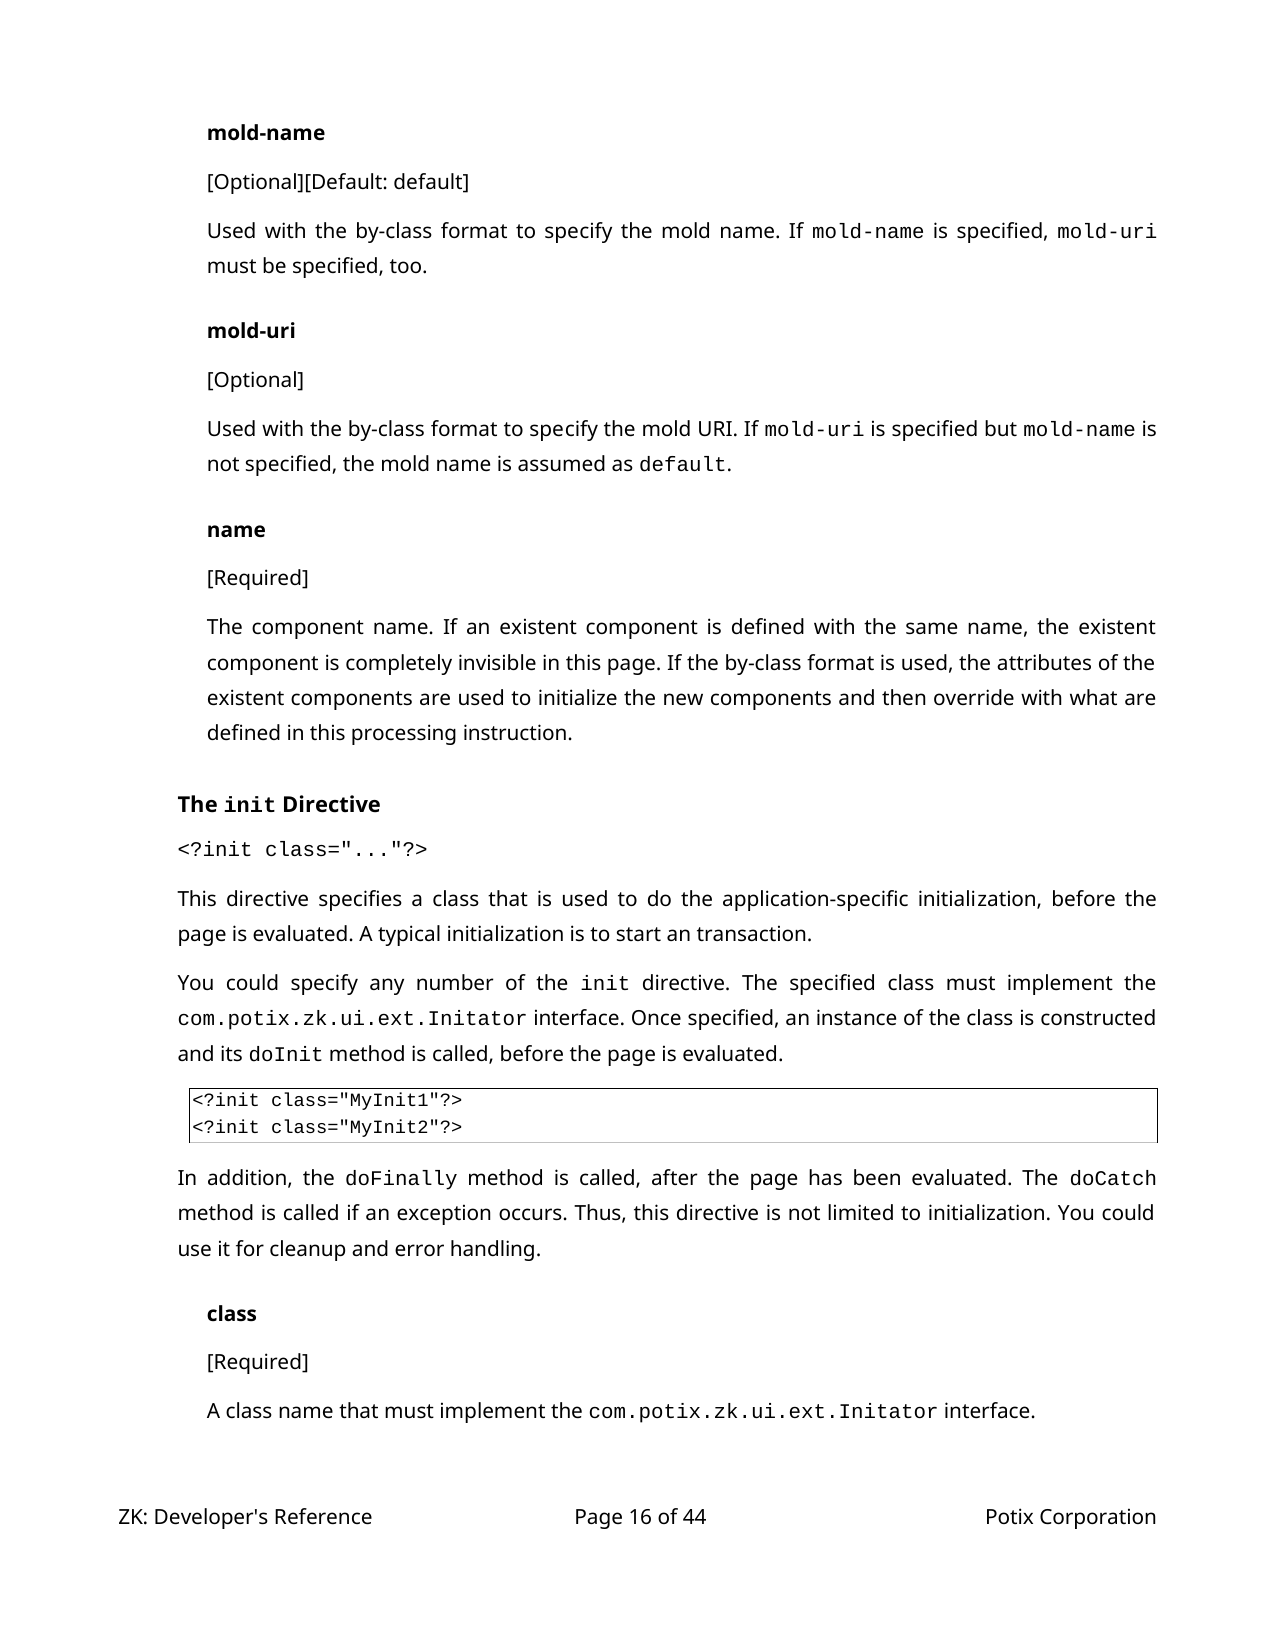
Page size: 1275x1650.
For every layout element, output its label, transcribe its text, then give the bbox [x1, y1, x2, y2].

text Used with the by-class format to specify the mold name. If mold-name is specified, mold-uri must be specified, too. [207, 216, 1157, 279]
text You could specify any number of the init directive. The specified class must implement the com.potix.zk.ui.ext.Initator interface. Once specified, an instance of the class is constructed and its doInit method is called, before the page is evaluated. [177, 968, 1157, 1067]
text This directive specifies a class that is used to do the application-specific initialization, before the page is evaluated. A typical initialization is to start an transaction. [177, 884, 1157, 947]
text <?init class="MyInit2"?> [190, 1115, 1157, 1142]
text [Optional][Default: default] [207, 167, 1157, 195]
text The component name. If an existent component is defined with the same name, the existent component is completely invisible in this page. If the by-class format is used, the attributes of the existent components are used to initialize the new components and then override with what are defined in this processing instruction. [207, 612, 1157, 746]
subtitle mold-uri [207, 316, 1157, 344]
text <?init class="MyInit1"?> [190, 1089, 1157, 1112]
text [Optional] [207, 365, 1157, 393]
subtitle The init Directive [177, 789, 1157, 819]
text In addition, the doFinally method is called, after the page has been evaluated. The doCatch method is called if an exception occurs. Thus, this directive is not limited to initialization. You could use it for cleanup and error handling. [177, 1163, 1157, 1262]
text Used with the by-class format to specify the mold URI. If mold-uri is specified but mold-name is not specified, the mold name is assumed as default. [207, 414, 1157, 478]
text [Required] [207, 563, 1157, 592]
text [Required] [207, 1347, 1157, 1376]
subtitle name [207, 515, 1157, 543]
text A class name that must implement the com.potix.zk.ui.ext.Initator interface. [207, 1396, 1157, 1425]
subtitle mold-name [207, 118, 1157, 146]
text <?init class="..."?> [177, 839, 1157, 863]
subtitle class [207, 1299, 1157, 1327]
